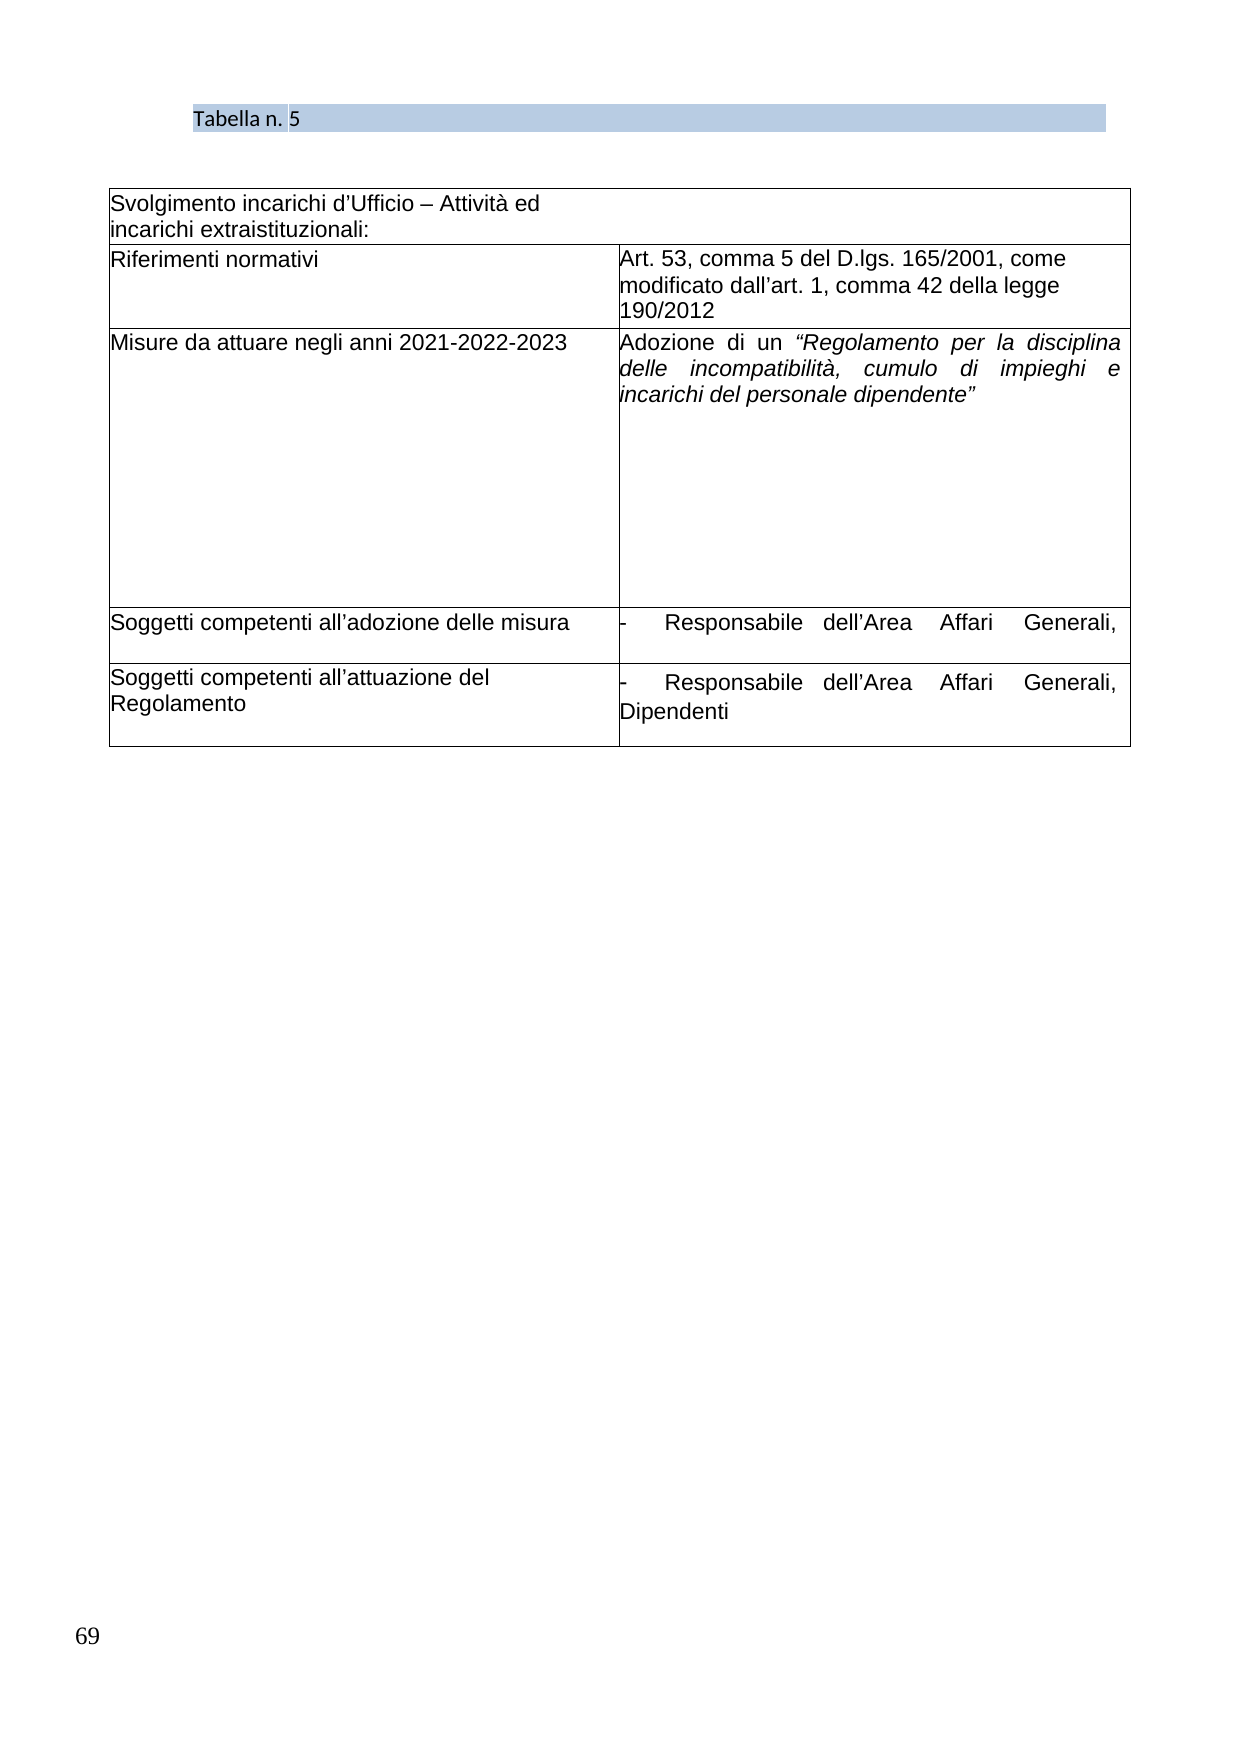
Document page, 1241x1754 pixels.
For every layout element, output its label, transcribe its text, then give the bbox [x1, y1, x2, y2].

table_cell Responsabile dell’Area Affari Generali, Dipendenti [620, 664, 1130, 746]
table_cell Soggetti competenti all’adozione delle misura [110, 608, 619, 663]
table_cell Riferimenti normativi [110, 245, 619, 328]
table_header Svolgimento incarichi d’Ufficio – Attività ed incarichi extraistituzionali: [110, 189, 1130, 244]
table_cell Misure da attuare negli anni 2021-2022-2023 [110, 329, 619, 607]
table_cell Adozione di un “Regolamento per la disciplina delle incompatibilità, cumulo di impieghi e incarichi del personale dipendente” [620, 329, 1130, 607]
table_cell Soggetti competenti all’attuazione del Regolamento [110, 664, 619, 746]
table_cell - Responsabile dell’Area Affari Generali, [620, 608, 1130, 663]
subtitle Tabella n. 5 [193, 104, 1047, 132]
table_cell Art. 53, comma 5 del D.lgs. 165/2001, come modificato dall’art. 1, comma 42 della legge 190/2012 [620, 245, 1130, 328]
